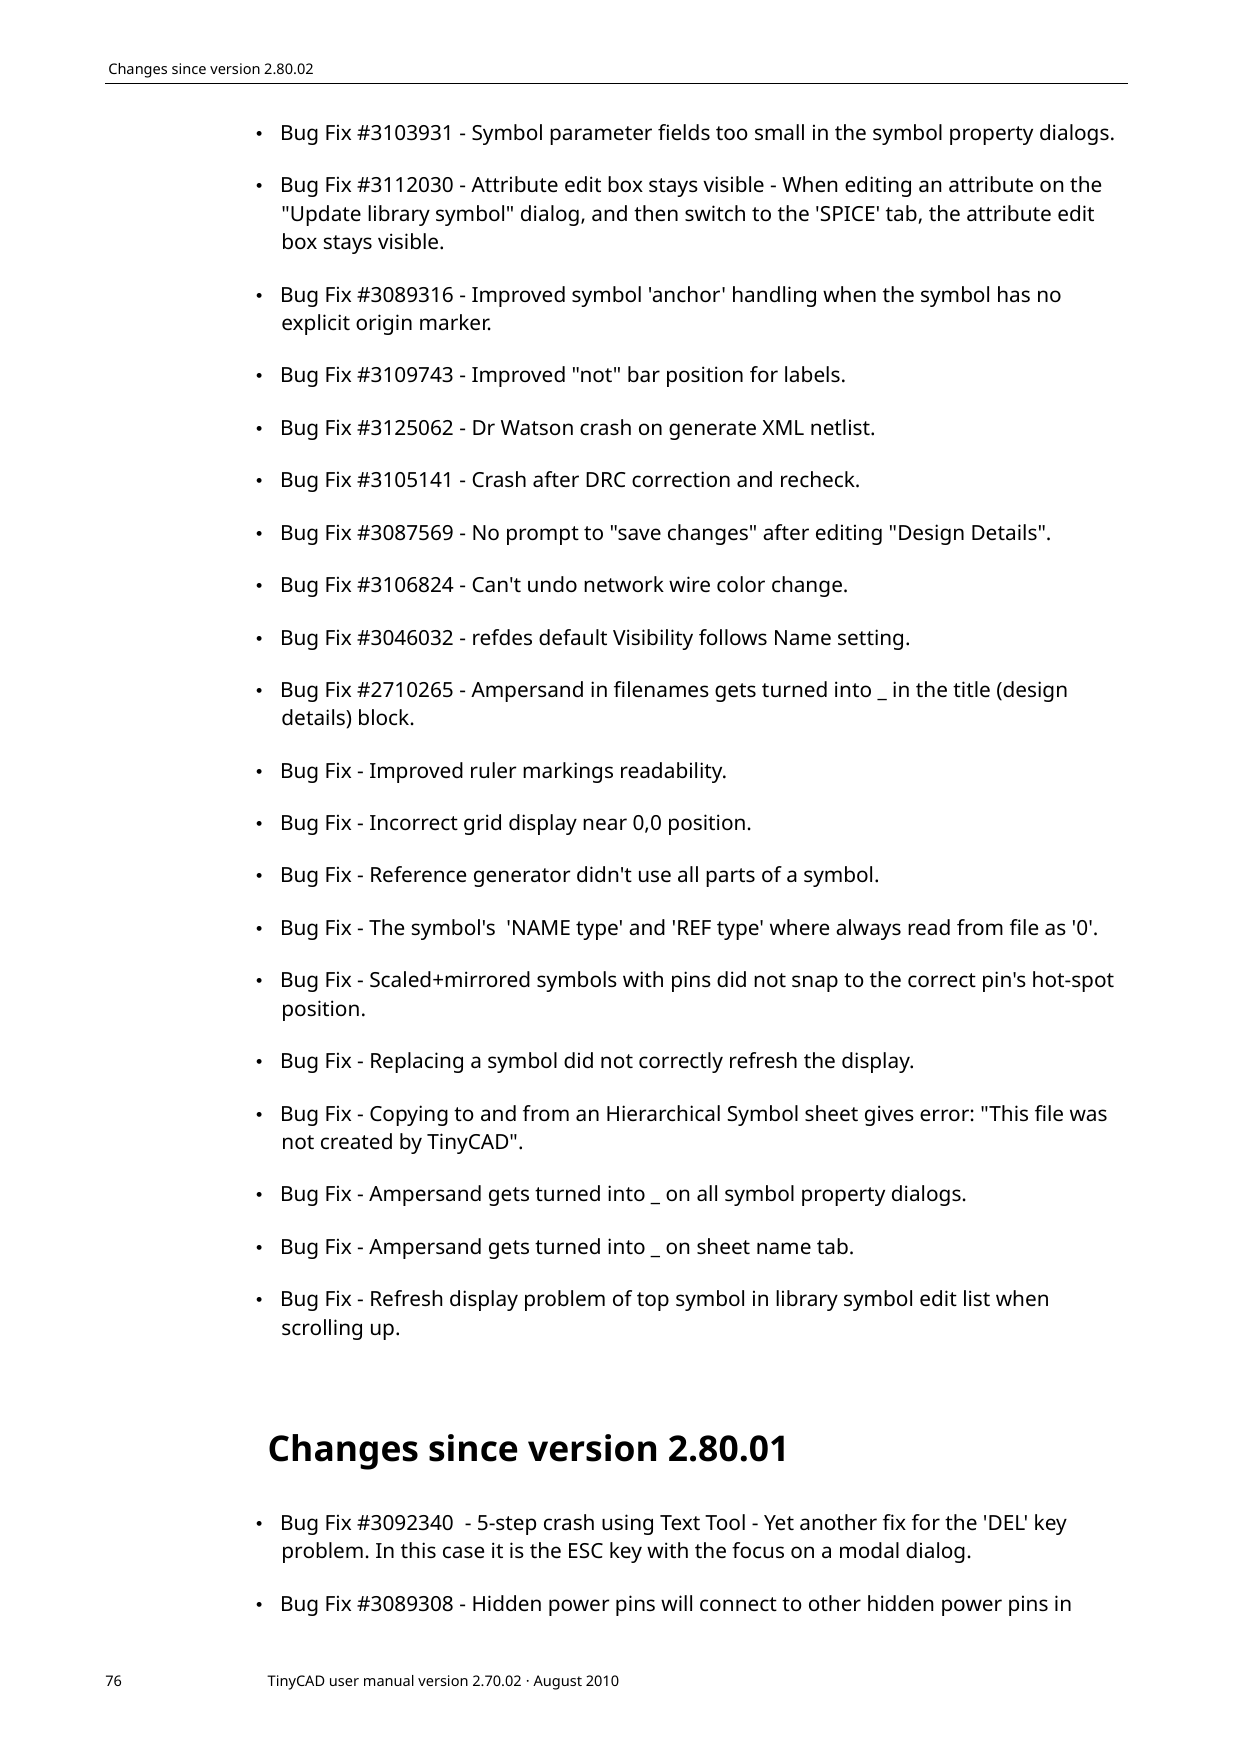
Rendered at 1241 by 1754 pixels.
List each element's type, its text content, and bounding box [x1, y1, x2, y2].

list Bug Fix #3106824 - Can't undo network wire color change. [256, 570, 1128, 599]
list Bug Fix #3046032 - refdes default Visibility follows Name setting. [256, 623, 1128, 651]
list Bug Fix #2710265 - Ampersand in filenames gets turned into _ in the title (design details) block. [256, 675, 1128, 732]
list Bug Fix - Scaled+mirrored symbols with pins did not snap to the correct pin's hot-spot position. [256, 965, 1128, 1022]
list Bug Fix #3092340 - 5-step crash using Text Tool - Yet another fix for the 'DEL' key problem. In this case it is the ESC key with the focus on a modal dialog. [256, 1508, 1128, 1565]
list Bug Fix #3109743 - Improved "not" bar position for labels. [256, 361, 1128, 389]
list Bug Fix #3089308 - Hidden power pins will connect to other hidden power pins in [256, 1589, 1128, 1617]
list Bug Fix - Copying to and from an Hierarchical Symbol sheet gives error: "This file was not created by TinyCAD". [256, 1099, 1128, 1156]
list Bug Fix - Reference generator didn't use all parts of a symbol. [256, 861, 1128, 889]
list Bug Fix #3105141 - Crash after DRC correction and recheck. [256, 465, 1128, 494]
list Bug Fix #3103931 - Symbol parameter fields too small in the symbol property dialogs. [256, 118, 1128, 147]
list Bug Fix - The symbol's 'NAME type' and 'REF type' where always read from file as '0'. [256, 913, 1128, 941]
list Bug Fix #3125062 - Dr Watson crash on generate XML netlist. [256, 413, 1128, 441]
subtitle Changes since version 2.80.01 [267, 1424, 1128, 1472]
list Bug Fix - Ampersand gets turned into _ on all symbol property dialogs. [256, 1179, 1128, 1208]
list Bug Fix - Improved ruler markings readability. [256, 756, 1128, 784]
list Bug Fix - Refresh display problem of top symbol in library symbol edit list when scrolling up. [256, 1284, 1128, 1341]
list Bug Fix #3112030 - Attribute edit box stays visible - When editing an attribute on the "Update library symbol" dialog, and then switch to the 'SPICE' tab, the attribute edit box stays visible. [256, 171, 1128, 256]
list Bug Fix - Incorrect grid display near 0,0 position. [256, 808, 1128, 837]
list Bug Fix - Replacing a symbol did not correctly refresh the display. [256, 1046, 1128, 1075]
list Bug Fix - Ampersand gets turned into _ on sheet name tab. [256, 1232, 1128, 1260]
list Bug Fix #3089316 - Improved symbol 'anchor' handling when the symbol has no explicit origin marker. [256, 280, 1128, 337]
list Bug Fix #3087569 - No prompt to "save changes" after editing "Design Details". [256, 518, 1128, 546]
